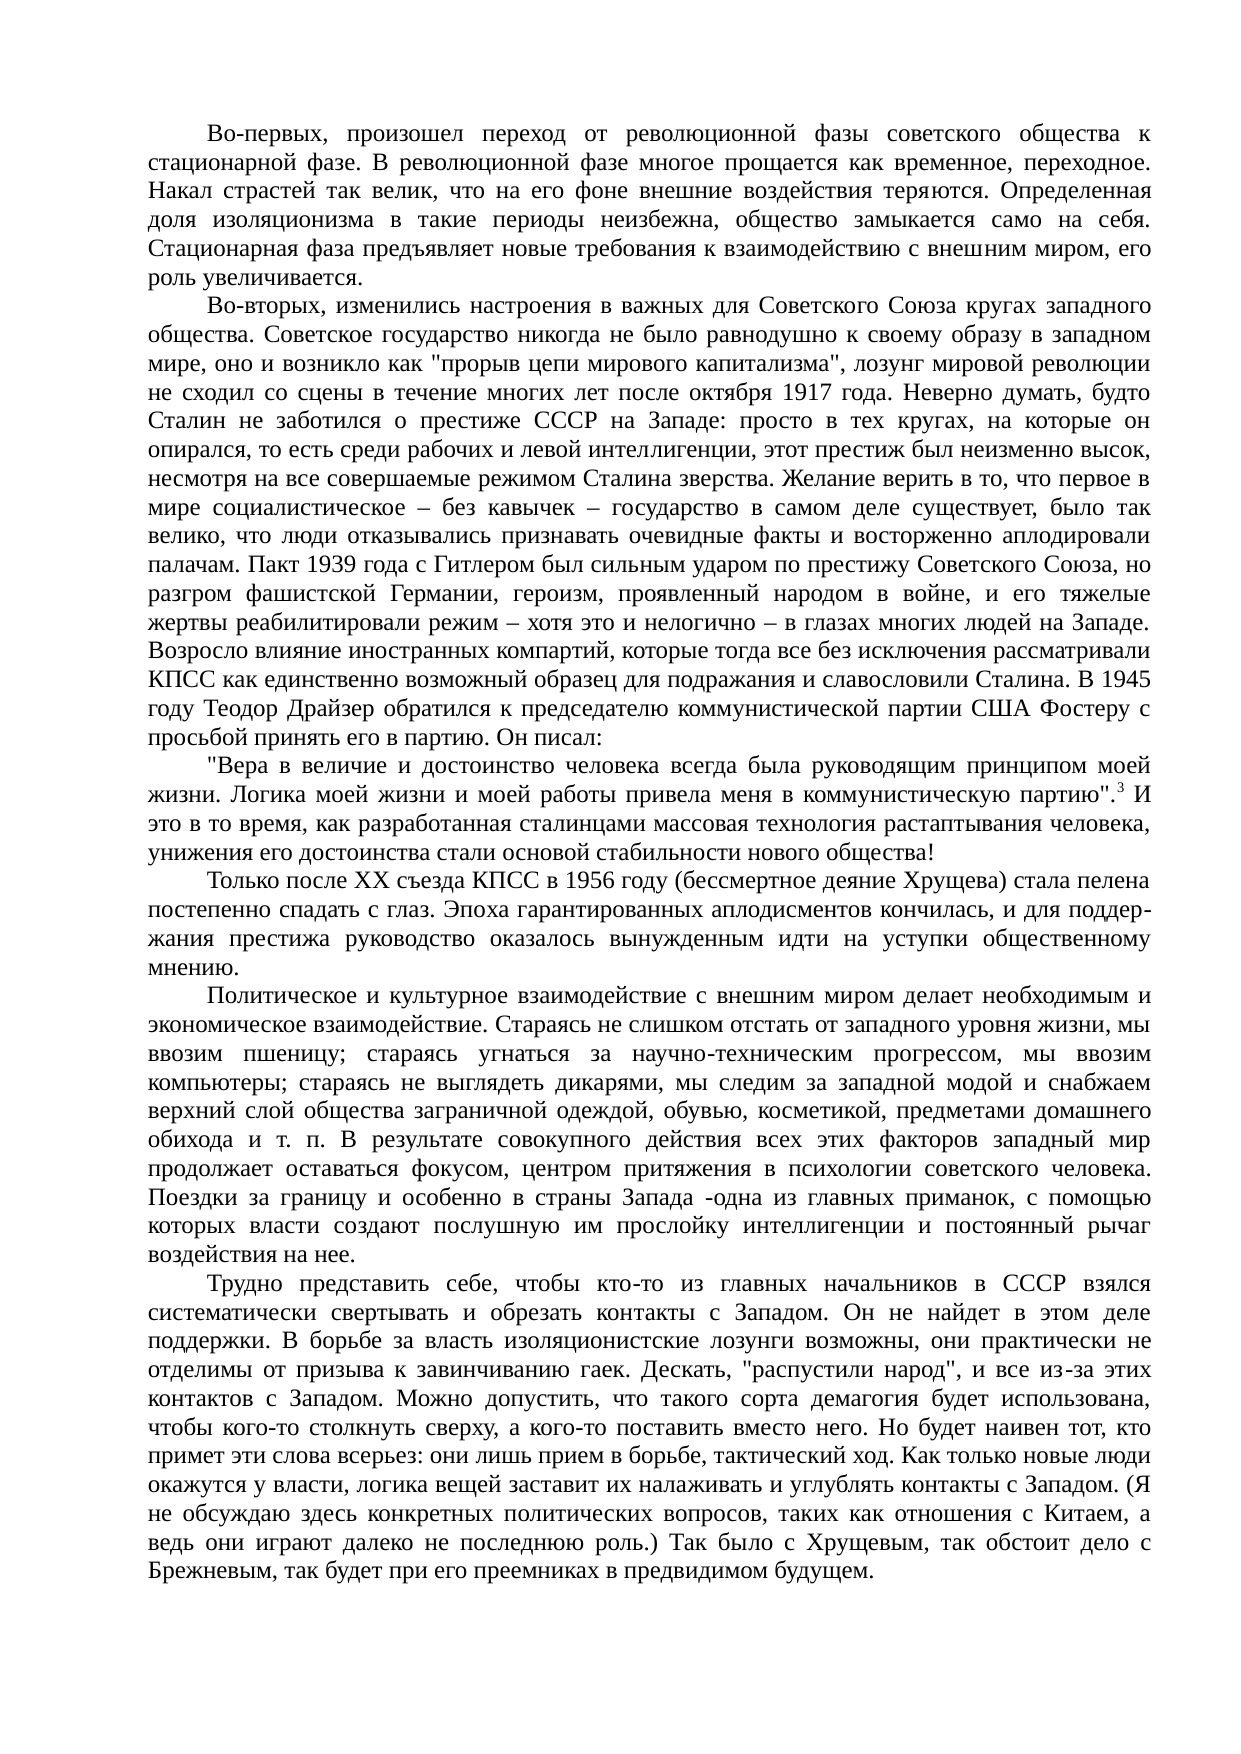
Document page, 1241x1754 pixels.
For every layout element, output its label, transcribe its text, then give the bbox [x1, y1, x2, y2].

text Только после XX съезда КПСС в 1956 году (бессмертное деяние Хрущева) стала пелена постепенно спадать с глаз. Эпо­ха гарантированных аплодисментов кончилась, и для поддер­жания престижа руководство оказалось вынужденным идти на уступки общественному мнению. [148, 866, 1152, 981]
text Во‑вторых, изменились настроения в важных для Советско­го Союза кругах западного общества. Советское государство никогда не было равнодушно к своему образу в западном ми­ре, оно и возникло как "прорыв цепи мирового капитализма", лозунг мировой революции не сходил со сцены в течение многих лет после октября 1917 года. Неверно думать, будто Сталин не заботился о престиже СССР на Западе: просто в тех кругах, на которые он опирался, то есть среди рабочих и левой интел­лигенции, этот престиж был неизменно высок, несмотря на все совершаемые режимом Сталина зверства. Желание верить в то, что первое в мире социалистическое – без кавычек – го­сударство в самом деле существует, было так велико, что люди отказывались признавать очевидные факты и восторженно аплодировали палачам. Пакт 1939 года с Гитлером был силь­ным ударом по престижу Советского Союза, но разгром фа­шистской Германии, героизм, проявленный народом в войне, и его тяжелые жертвы реабилитировали режим – хотя это и нелогично – в глазах многих людей на Западе. Возросло вли­яние иностранных компартий, которые тогда все без исключения рассматривали КПСС как единственно возможный образец для подражания и славословили Сталина. В 1945 году Теодор Драйзер обратился к председателю коммунистической партии США Фостеру с просьбой принять его в партию. Он писал: [148, 291, 1152, 751]
text Политическое и культурное взаимодействие с внешним ми­ром делает необходимым и экономическое взаимодействие. Стараясь не слишком отстать от западного уровня жизни, мы ввозим пшеницу; стараясь угнаться за научно‑техническим про­грессом, мы ввозим компьютеры; стараясь не выглядеть дика­рями, мы следим за западной модой и снабжаем верхний слой общества заграничной одеждой, обувью, косметикой, предме­тами домашнего обихода и т. п. В результате совокупного действия всех этих факторов западный мир продолжает оста­ваться фокусом, центром притяжения в психологии советско­го человека. Поездки за границу и особенно в страны Запада ‑одна из главных приманок, с помощью которых власти со­здают послушную им прослойку интеллигенции и постоянный рычаг воздействия на нее. [148, 981, 1152, 1268]
text Во‑первых, произошел переход от революционной фазы советского общества к стационарной фазе. В революционной фазе многое прощается как временное, переходное. Накал страстей так велик, что на его фоне внешние воздействия теря­ются. Определенная доля изоляционизма в такие периоды неизбежна, общество замыкается само на себя. Стационарная фаза предъявляет новые требования к взаимодействию с внеш­ним миром, его роль увеличивается. [148, 118, 1152, 291]
text Трудно представить себе, чтобы кто‑то из главных начальни­ков в СССР взялся систематически свертывать и обрезать кон­такты с Западом. Он не найдет в этом деле поддержки. В борь­бе за власть изоляционистские лозунги возможны, они прак­тически не отделимы от призыва к завинчиванию гаек. Дескать, "распустили народ", и все из‑за этих контактов с Западом. Можно допустить, что такого сорта демагогия будет использована, чтобы кого‑то столкнуть сверху, а кого‑то поставить вместо него. Но будет наивен тот, кто примет эти слова все­рьез: они лишь прием в борьбе, тактический ход. Как только новые люди окажутся у власти, логика вещей заставит их нала­живать и углублять контакты с Западом. (Я не обсуждаю здесь конкретных политических вопросов, таких как отношения с Китаем, а ведь они играют далеко не последнюю роль.) Так бы­ло с Хрущевым, так обстоит дело с Брежневым, так будет при его преемниках в предвидимом будущем. [148, 1268, 1152, 1584]
text "Вера в величие и достоинство человека всегда была руководящим принципом моей жизни. Логика моей жизни и моей работы привела меня в коммунистическую партию".3 И это в то время, как разработанная сталинцами массовая технология растаптывания человека, унижения его достоинства стали основой стабильности нового общества! [148, 751, 1152, 866]
